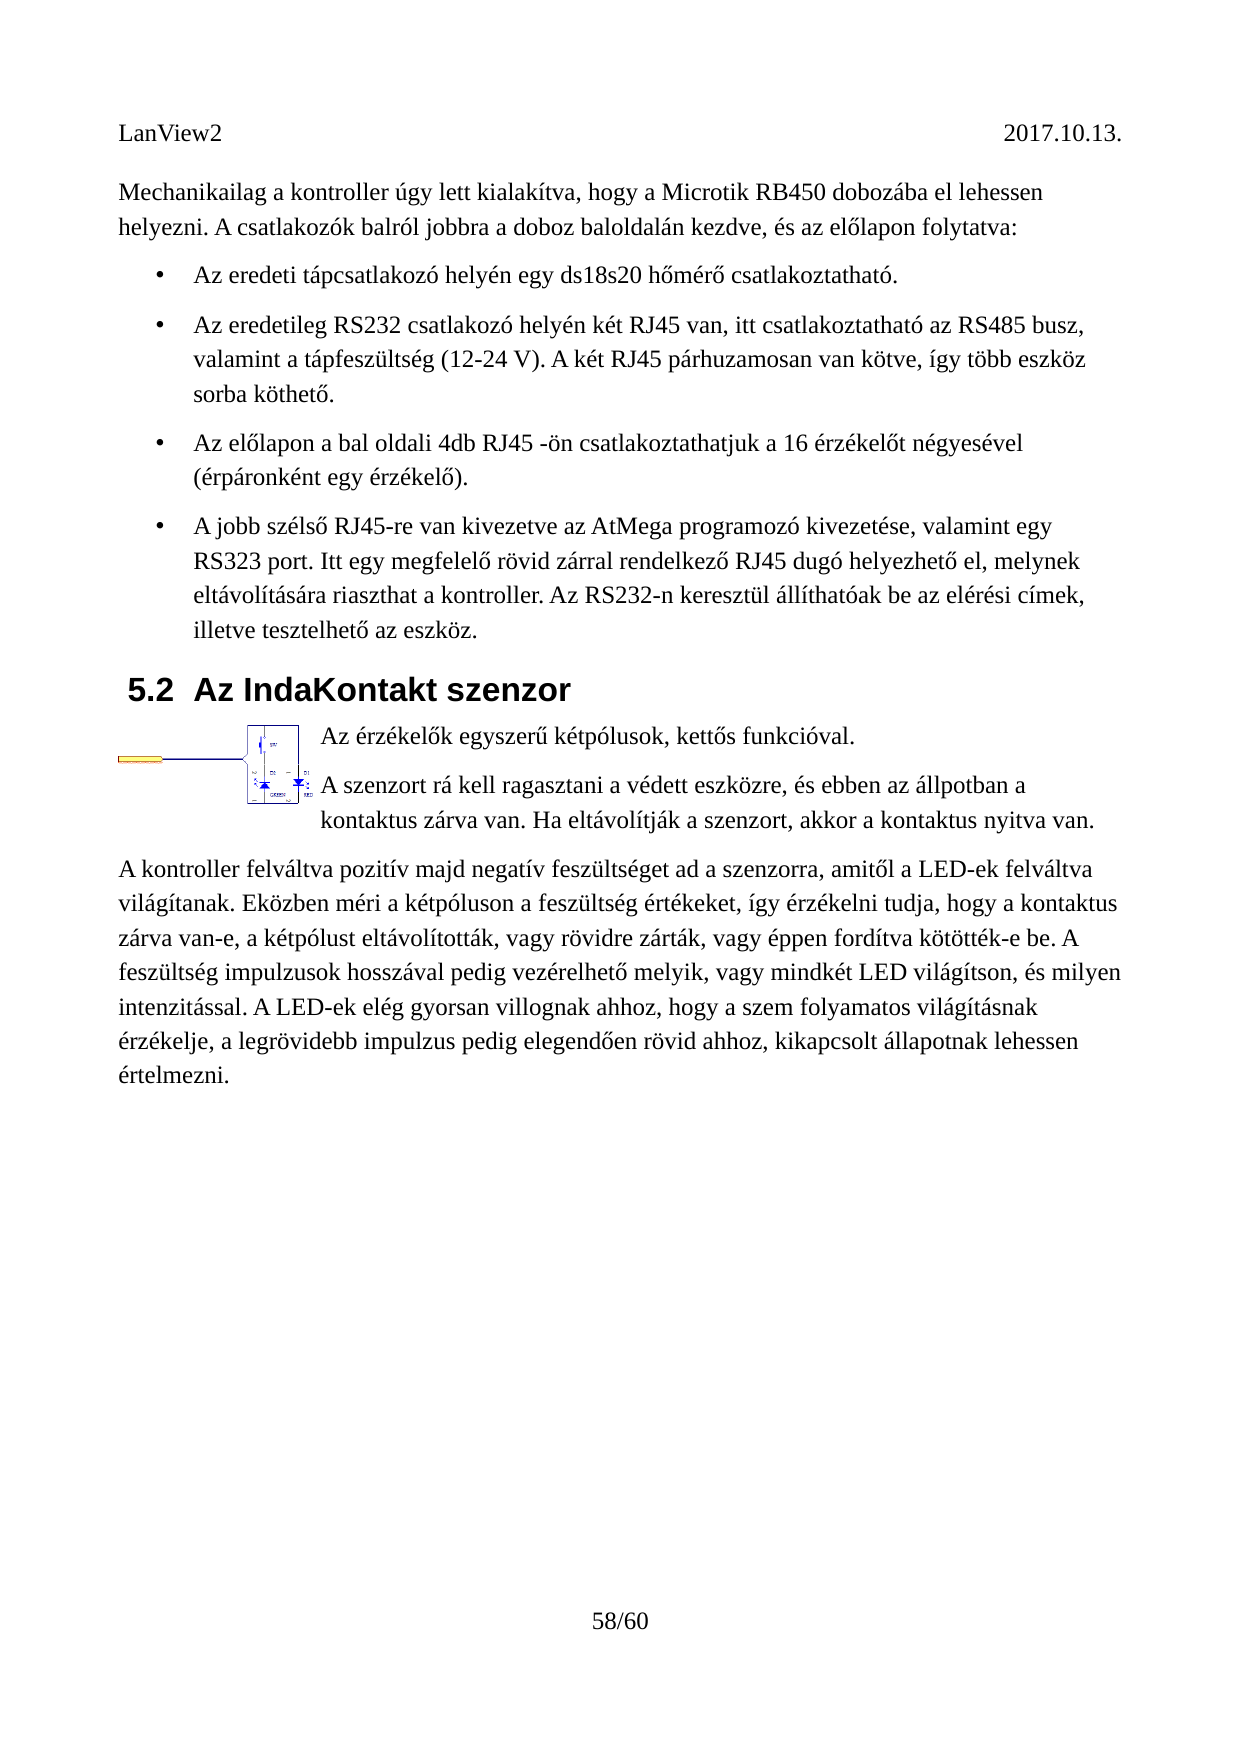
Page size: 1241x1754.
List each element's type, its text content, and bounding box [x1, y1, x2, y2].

list A jobb szélső RJ45-re van kivezetve az AtMega programozó kivezetése, valamint egy RS323 port. Itt egy megfelelő rövid zárral rendelkező RJ45 dugó helyezhető el, melynek eltávolítására riaszthat a kontroller. Az RS232-n keresztül állíthatóak be az elérési címek, illetve tesztelhető az eszköz. [156, 511, 1122, 643]
text Az érzékelők egyszerű kétpólusok, kettős funkcióval. [118, 721, 1122, 750]
list Az eredetileg RS232 csatlakozó helyén két RJ45 van, itt csatlakoztatható az RS485 busz, valamint a tápfeszültség (12-24 V). A két RJ45 párhuzamosan van kötve, így több eszköz sorba köthető. [156, 310, 1122, 407]
text Mechanikailag a kontroller úgy lett kialakítva, hogy a Microtik RB450 dobozába el lehessen helyezni. A csatlakozók balról jobbra a doboz baloldalán kezdve, és az előlapon folytatva: [118, 177, 1122, 240]
list Az eredeti tápcsatlakozó helyén egy ds18s20 hőmérő csatlakoztatható. [156, 261, 1122, 289]
text A szenzort rá kell ragasztani a védett eszközre, és ebben az állpotban a kontaktus zárva van. Ha eltávolítják a szenzort, akkor a kontaktus nyitva van. [118, 770, 1122, 833]
subtitle Az IndaKontakt szenzor [118, 670, 1122, 709]
text A kontroller felváltva pozitív majd negatív feszültséget ad a szenzorra, amitől a LED-ek felváltva világítanak. Eközben méri a kétpóluson a feszültség értékeket, így érzékelni tudja, hogy a kontaktus zárva van-e, a kétpólust eltávolították, vagy rövidre zárták, vagy éppen fordítva kötötték-e be. A feszültség impulzusok hosszával pedig vezérelhető melyik, vagy mindkét LED világítson, és milyen intenzitással. A LED-ek elég gyorsan villognak ahhoz, hogy a szem folyamatos világításnak érzékelje, a legrövidebb impulzus pedig elegendően rövid ahhoz, kikapcsolt állapotnak lehessen értelmezni. [118, 854, 1122, 1089]
list Az előlapon a bal oldali 4db RJ45 -ön csatlakoztathatjuk a 16 érzékelőt négyesével (érpáronként egy érzékelő). [156, 428, 1122, 491]
